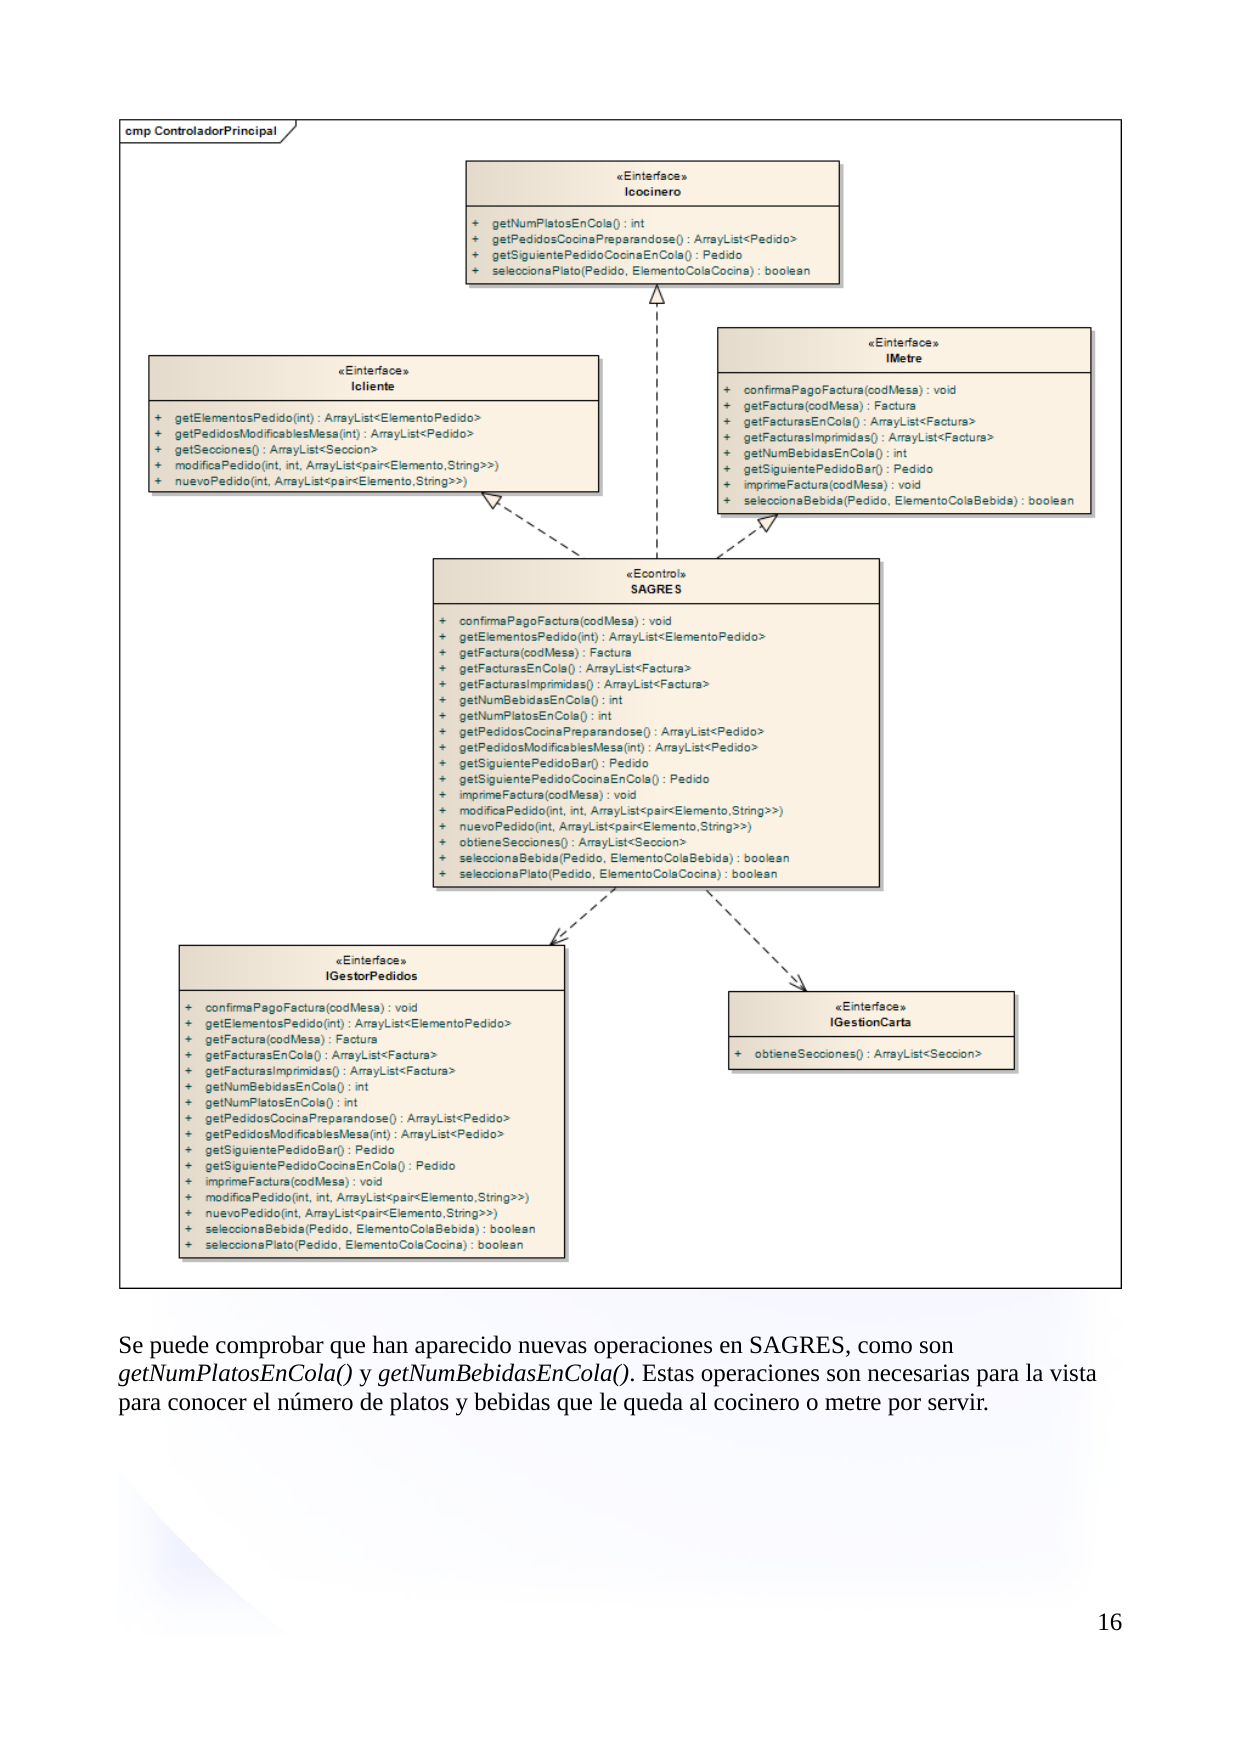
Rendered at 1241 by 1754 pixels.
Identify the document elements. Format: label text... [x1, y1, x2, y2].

picture [118, 118, 1122, 1330]
text Se puede comprobar que han aparecido nuevas operaciones en SAGRES, como son getNumPlatosEnCola() y getNumBebidasEnCola(). Estas operaciones son necesarias para la vista para conocer el número de platos y bebidas que le queda al cocinero o metre por servir. [118, 1330, 1122, 1416]
picture [118, 1416, 1122, 1636]
